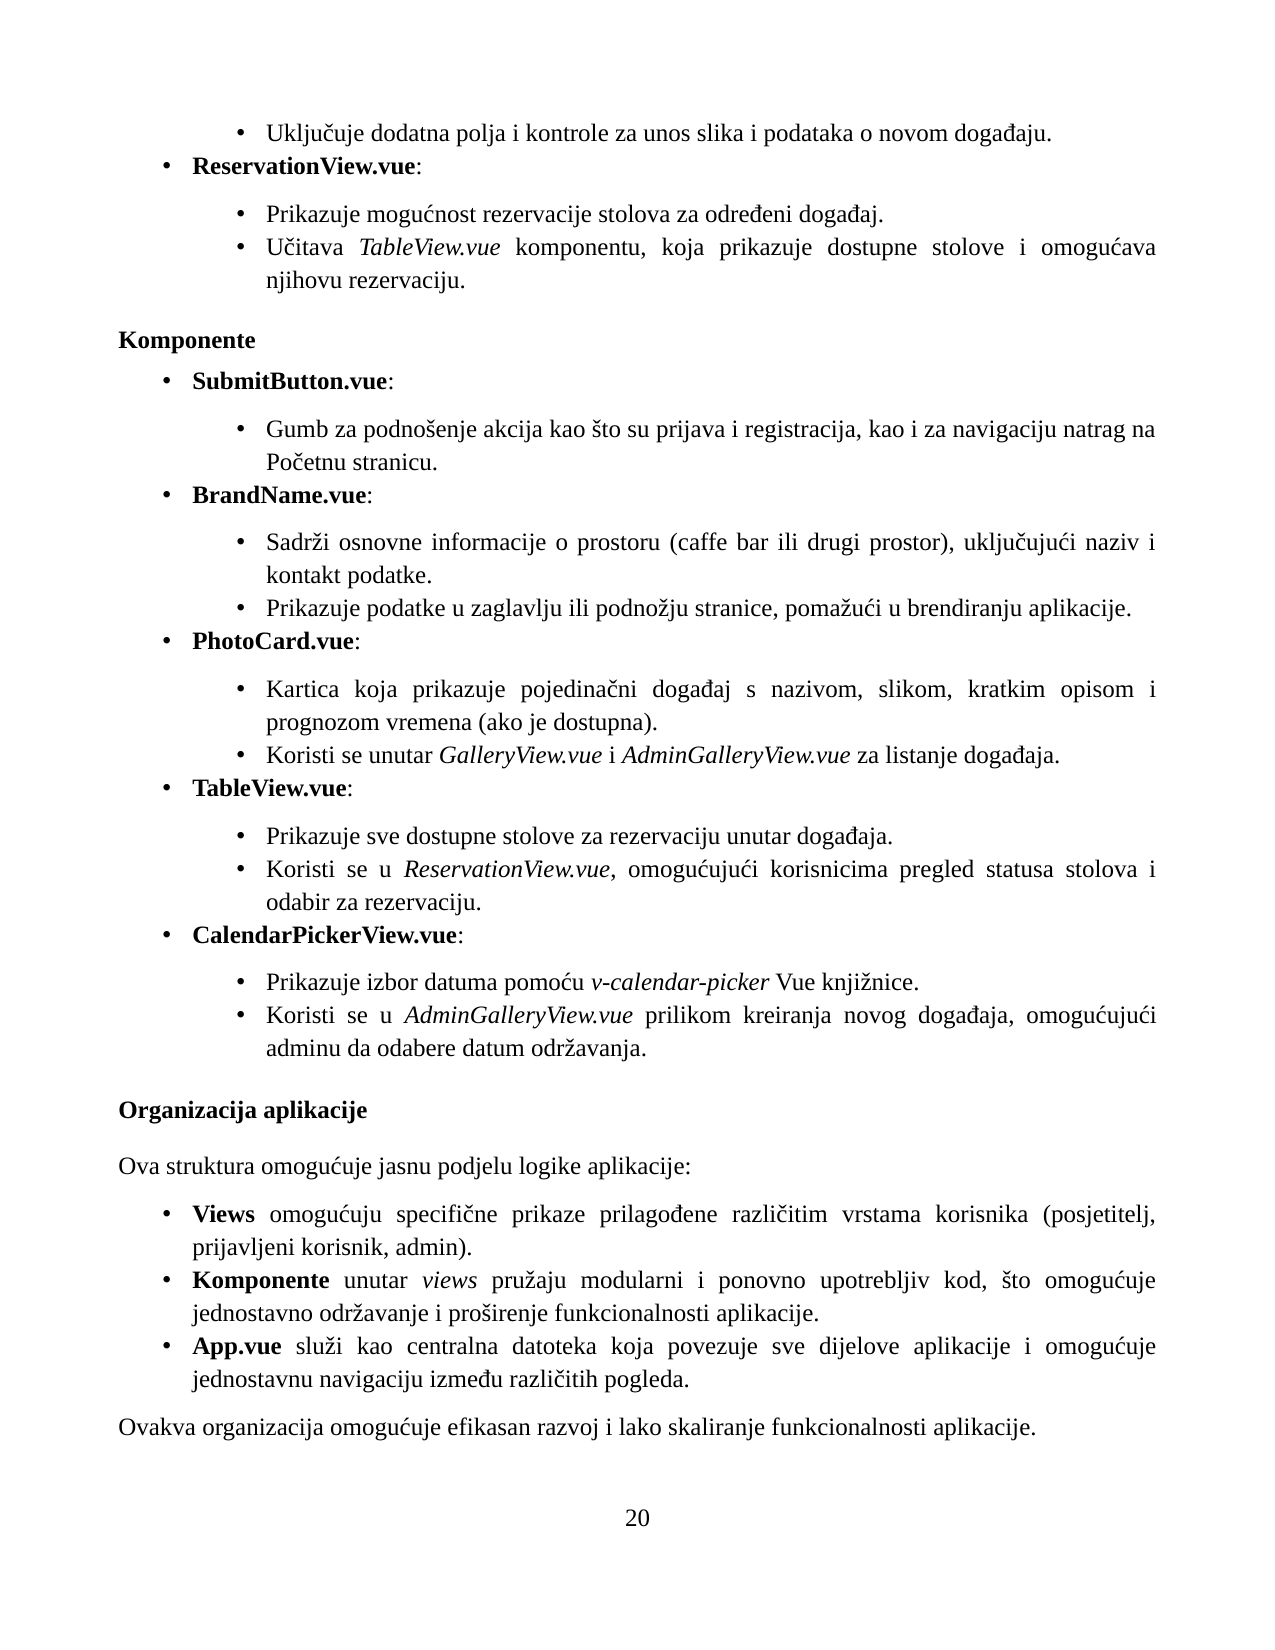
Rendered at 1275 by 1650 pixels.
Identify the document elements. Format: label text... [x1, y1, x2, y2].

subtitle Komponente [118, 325, 1157, 354]
list Koristi se unutar GalleryView.vue i AdminGalleryView.vue za listanje događaja. [236, 740, 1157, 769]
list Koristi se u AdminGalleryView.vue prilikom kreiranja novog događaja, omogućujući adminu da odabere datum održavanja. [236, 1000, 1157, 1062]
list PhotoCard.vue: [162, 626, 1157, 655]
list Prikazuje mogućnost rezervacije stolova za određeni događaj. [236, 199, 1157, 227]
list Sadrži osnovne informacije o prostoru (caffe bar ili drugi prostor), uključujući naziv i kontakt podatke. [236, 527, 1157, 589]
list TableView.vue: [162, 773, 1157, 802]
list Komponente unutar views pružaju modularni i ponovno upotrebljiv kod, što omogućuje jednostavno održavanje i proširenje funkcionalnosti aplikacije. [162, 1265, 1157, 1327]
list Gumb za podnošenje akcija kao što su prijava i registracija, kao i za navigaciju natrag na Početnu stranicu. [236, 414, 1157, 476]
text Ova struktura omogućuje jasnu podjelu logike aplikacije: [118, 1151, 1157, 1180]
list Views omogućuju specifične prikaze prilagođene različitim vrstama korisnika (posjetitelj, prijavljeni korisnik, admin). [162, 1199, 1157, 1261]
subtitle Organizacija aplikacije [118, 1096, 1157, 1124]
list App.vue služi kao centralna datoteka koja povezuje sve dijelove aplikacije i omogućuje jednostavnu navigaciju između različitih pogleda. [162, 1331, 1157, 1393]
list CalendarPickerView.vue: [162, 920, 1157, 948]
text Ovakva organizacija omogućuje efikasan razvoj i lako skaliranje funkcionalnosti aplikacije. [118, 1412, 1157, 1440]
list Prikazuje podatke u zaglavlju ili podnožju stranice, pomažući u brendiranju aplikacije. [236, 593, 1157, 622]
list Prikazuje izbor datuma pomoću v-calendar-picker Vue knjižnice. [236, 967, 1157, 996]
list Uključuje dodatna polja i kontrole za unos slika i podataka o novom događaju. [236, 118, 1157, 147]
list SubmitButton.vue: [162, 366, 1157, 395]
list BrandName.vue: [162, 480, 1157, 508]
list Koristi se u ReservationView.vue, omogućujući korisnicima pregled statusa stolova i odabir za rezervaciju. [236, 854, 1157, 916]
list ReservationView.vue: [162, 151, 1157, 180]
list Prikazuje sve dostupne stolove za rezervaciju unutar događaja. [236, 821, 1157, 849]
list Kartica koja prikazuje pojedinačni događaj s nazivom, slikom, kratkim opisom i prognozom vremena (ako je dostupna). [236, 674, 1157, 736]
list Učitava TableView.vue komponentu, koja prikazuje dostupne stolove i omogućava njihovu rezervaciju. [236, 232, 1157, 293]
